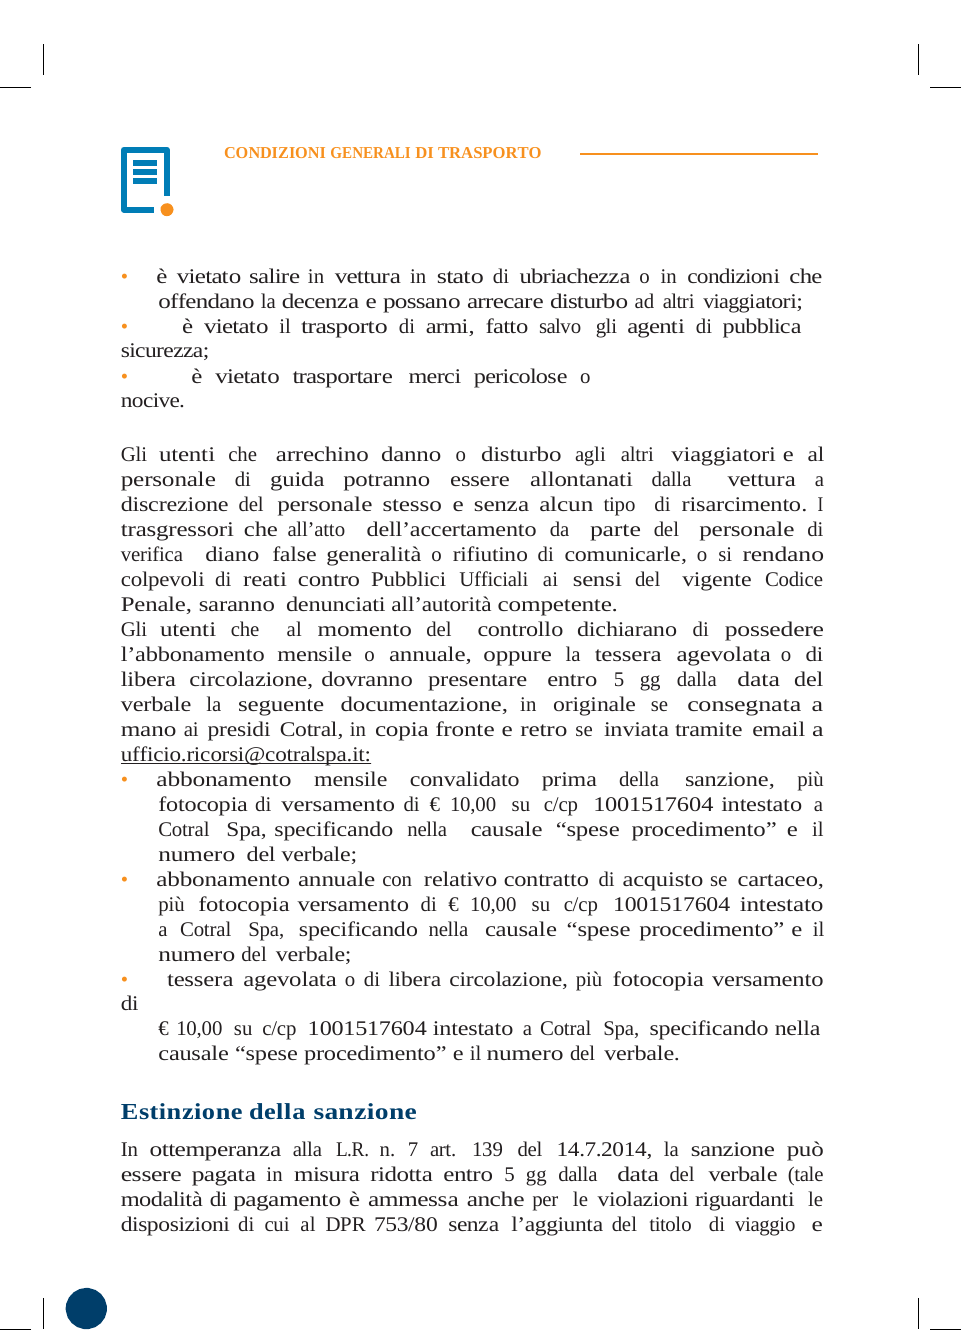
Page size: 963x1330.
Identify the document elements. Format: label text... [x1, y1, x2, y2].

text • è vietato il trasporto di armi, fatto salvo gli agenti di pubblica sicurezza; [121, 314, 802, 362]
text • abbonamento mensile convalidato prima della sanzione, più fotocopia di versamento di € 10,00 su c/cp 1001517604 intestato a Cotral Spa, specificando nella causale “spese procedimento” e il numero del verbale; [121, 767, 824, 866]
text Gli utenti che al momento del controllo dichiarano di possedere l’abbonamento mensile o annuale, oppure la tessera agevolata o di libera circolazione, dovranno presentare entro 5 gg dalla data del verbale la seguente documentazione, in originale se consegnata a mano ai presidi Cotral, in copia fronte e retro se inviata tramite email a ufficio.ricorsi@cotralspa.it: [121, 617, 824, 766]
text In ottemperanza alla L.R. n. 7 art. 139 del 14.7.2014, la sanzione può essere pagata in misura ridotta entro 5 gg dalla data del verbale (tale modalità di pagamento è ammessa anche per le violazioni riguardanti le disposizioni di cui al DPR 753/80 senza l’aggiunta del titolo di viaggio e [121, 1137, 824, 1236]
text • abbonamento annuale con relativo contratto di acquisto se cartaceo, più fotocopia versamento di € 10,00 su c/cp 1001517604 intestato a Cotral Spa, specificando nella causale “spese procedimento” e il numero del verbale; [121, 867, 824, 966]
text Estinzione della sanzione [121, 1098, 425, 1124]
text € 10,00 su c/cp 1001517604 intestato a Cotral Spa, specificando nella causale “spese procedimento” e il numero del verbale. [158, 1016, 824, 1065]
text Gli utenti che arrechino danno o disturbo agli altri viaggiatori e al personale di guida potranno essere allontanati dalla vettura a discrezione del personale stesso e senza alcun tipo di risarcimento. I trasgressori che all’atto dell’accertamento da parte del personale di verifica diano false generalità o rifiutino di comunicarle, o si rendano colpevoli di reati contro Pubblici Ufficiali ai sensi del vigente Codice Penale, saranno denunciati all’autorità competente. [121, 442, 824, 616]
text CONDIZIONI GENERALI DI TRASPORTO [224, 143, 963, 162]
text • è vietato trasportare merci pericolose o nocive. [121, 363, 591, 412]
text • è vietato salire in vettura in stato di ubriachezza o in condizioni che offendano la decenza e possano arrecare disturbo ad altri viaggiatori; [121, 264, 823, 313]
text • tessera agevolata o di libera circolazione, più fotocopia versamento di [121, 967, 823, 1015]
